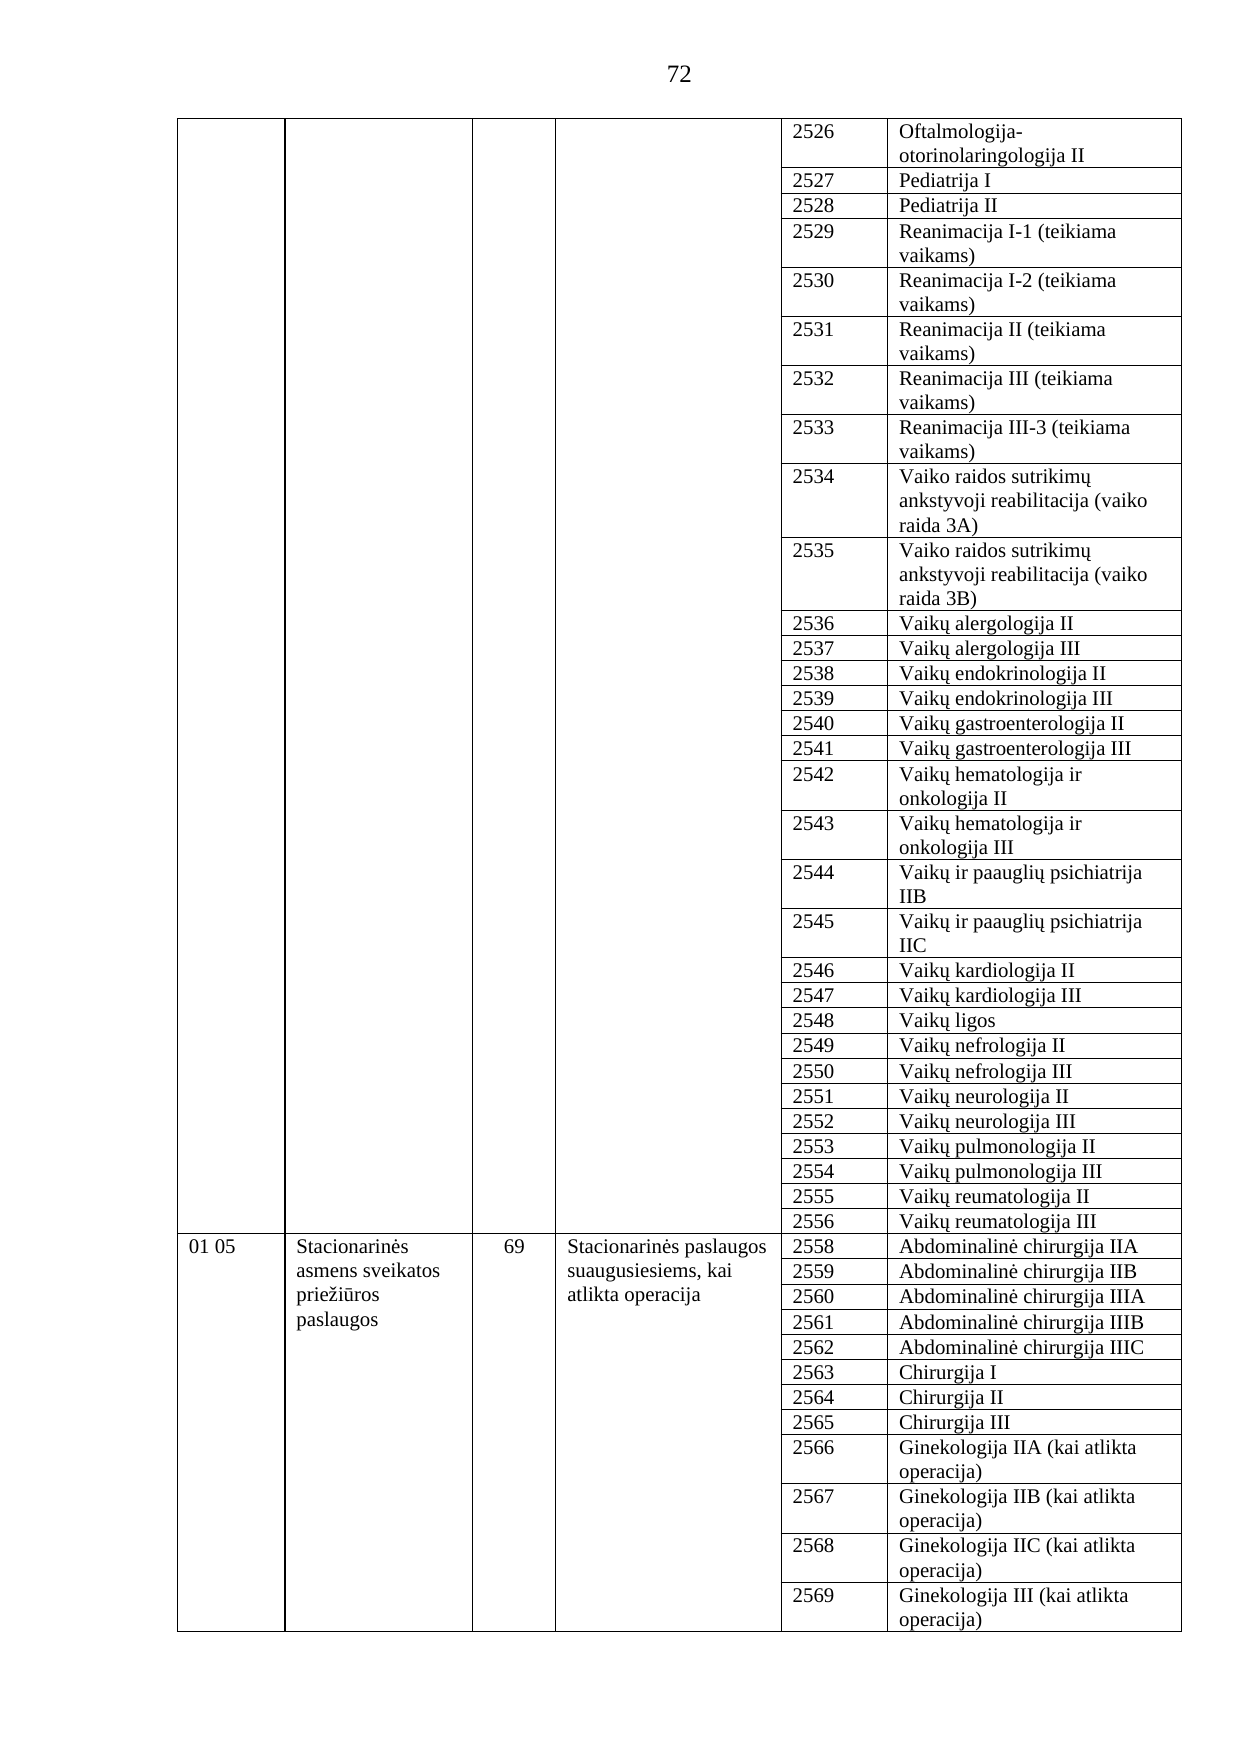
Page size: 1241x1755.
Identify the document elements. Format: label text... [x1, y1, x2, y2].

table_cell Vaikų alergologija II [888, 611, 1181, 635]
table_cell Ginekologija IIC (kai atlikta operacija) [888, 1534, 1181, 1582]
table_cell Vaikų alergologija III [888, 636, 1181, 660]
table_cell 2530 [782, 268, 887, 316]
table_cell 2556 [782, 1209, 887, 1233]
table_cell 2537 [782, 636, 887, 660]
table_cell [178, 119, 284, 1233]
table_cell Vaiko raidos sutrikimų ankstyvoji reabilitacija (vaiko raida 3A) [888, 464, 1181, 537]
table_cell 2539 [782, 686, 887, 710]
table_cell 2533 [782, 415, 887, 463]
table_cell Vaikų gastroenterologija III [888, 736, 1181, 760]
table_cell Vaikų reumatologija II [888, 1184, 1181, 1208]
table_cell 2547 [782, 983, 887, 1007]
table_cell Vaikų gastroenterologija II [888, 711, 1181, 735]
table_cell 01 05 [178, 1234, 284, 1631]
table_cell Reanimacija I-1 (teikiama vaikams) [888, 219, 1181, 267]
table_cell Chirurgija II [888, 1385, 1181, 1409]
table_cell 2565 [782, 1410, 887, 1434]
table_cell 2553 [782, 1134, 887, 1158]
table_cell 2559 [782, 1259, 887, 1283]
table_cell 2529 [782, 219, 887, 267]
table_cell Reanimacija II (teikiama vaikams) [888, 317, 1181, 365]
table_cell 2532 [782, 366, 887, 414]
table_cell Vaikų ir paauglių psichiatrija IIB [888, 860, 1181, 908]
table_cell 2538 [782, 661, 887, 685]
table_cell 2555 [782, 1184, 887, 1208]
table_cell Vaikų reumatologija III [888, 1209, 1181, 1233]
table_cell Abdominalinė chirurgija IIA [888, 1234, 1181, 1258]
table_cell Abdominalinė chirurgija IIIC [888, 1335, 1181, 1359]
table_cell 2562 [782, 1335, 887, 1359]
table_cell Oftalmologija-otorinolaringologija II [888, 119, 1181, 167]
table_cell Vaikų kardiologija II [888, 958, 1181, 982]
table_cell Ginekologija IIB (kai atlikta operacija) [888, 1484, 1181, 1532]
table_cell 2568 [782, 1534, 887, 1582]
table_cell 2542 [782, 761, 887, 809]
table_cell 2531 [782, 317, 887, 365]
table_cell [556, 119, 781, 1233]
table_cell 2536 [782, 611, 887, 635]
table_cell 2527 [782, 168, 887, 192]
table_cell Chirurgija III [888, 1410, 1181, 1434]
table_cell Abdominalinė chirurgija IIIA [888, 1285, 1181, 1308]
table_cell Vaikų kardiologija III [888, 983, 1181, 1007]
table_cell Vaikų ligos [888, 1008, 1181, 1032]
table_cell 2540 [782, 711, 887, 735]
table_cell 2558 [782, 1234, 887, 1258]
table_cell [286, 119, 472, 1233]
table_cell Vaikų hematologija ir onkologija II [888, 761, 1181, 809]
table_cell 2541 [782, 736, 887, 760]
table_cell 2534 [782, 464, 887, 537]
table_cell 2561 [782, 1310, 887, 1334]
table_cell 69 [473, 1234, 555, 1631]
table_cell Stacionarinės paslaugos suaugusiesiems, kai atlikta operacija [556, 1234, 781, 1631]
table_cell 2552 [782, 1109, 887, 1133]
table_cell Vaikų pulmonologija II [888, 1134, 1181, 1158]
table_cell Vaikų nefrologija II [888, 1034, 1181, 1057]
table_cell Vaikų ir paauglių psichiatrija IIC [888, 909, 1181, 957]
table_cell 2564 [782, 1385, 887, 1409]
table_cell 2549 [782, 1034, 887, 1057]
table_cell Reanimacija III-3 (teikiama vaikams) [888, 415, 1181, 463]
table_cell 2567 [782, 1484, 887, 1532]
table_cell 2554 [782, 1159, 887, 1183]
table_cell Vaikų nefrologija III [888, 1059, 1181, 1083]
table_cell Reanimacija I-2 (teikiama vaikams) [888, 268, 1181, 316]
table_cell 2543 [782, 811, 887, 859]
table_cell Abdominalinė chirurgija IIIB [888, 1310, 1181, 1334]
table_cell 2546 [782, 958, 887, 982]
table_cell 2548 [782, 1008, 887, 1032]
table_cell Vaiko raidos sutrikimų ankstyvoji reabilitacija (vaiko raida 3B) [888, 538, 1181, 610]
table_cell Pediatrija II [888, 194, 1181, 217]
table_cell 2551 [782, 1084, 887, 1108]
table_cell Vaikų neurologija III [888, 1109, 1181, 1133]
table_cell Ginekologija III (kai atlikta operacija) [888, 1583, 1181, 1631]
table_cell [473, 119, 555, 1233]
table_cell 2569 [782, 1583, 887, 1631]
table_cell Vaikų pulmonologija III [888, 1159, 1181, 1183]
table_cell 2528 [782, 194, 887, 217]
table_cell 2535 [782, 538, 887, 610]
table_cell 2566 [782, 1435, 887, 1483]
table_cell Chirurgija I [888, 1360, 1181, 1384]
table_cell Abdominalinė chirurgija IIB [888, 1259, 1181, 1283]
table_cell 2545 [782, 909, 887, 957]
table_cell 2526 [782, 119, 887, 167]
table_cell Vaikų hematologija ir onkologija III [888, 811, 1181, 859]
table_cell Ginekologija IIA (kai atlikta operacija) [888, 1435, 1181, 1483]
table_cell 2560 [782, 1285, 887, 1308]
table_cell Vaikų neurologija II [888, 1084, 1181, 1108]
table_cell Pediatrija I [888, 168, 1181, 192]
table_cell Vaikų endokrinologija III [888, 686, 1181, 710]
table_cell 2550 [782, 1059, 887, 1083]
table_cell 2544 [782, 860, 887, 908]
table_cell Vaikų endokrinologija II [888, 661, 1181, 685]
table_cell Stacionarinės asmens sveikatos priežiūros paslaugos [286, 1234, 472, 1631]
table_cell 2563 [782, 1360, 887, 1384]
table_cell Reanimacija III (teikiama vaikams) [888, 366, 1181, 414]
